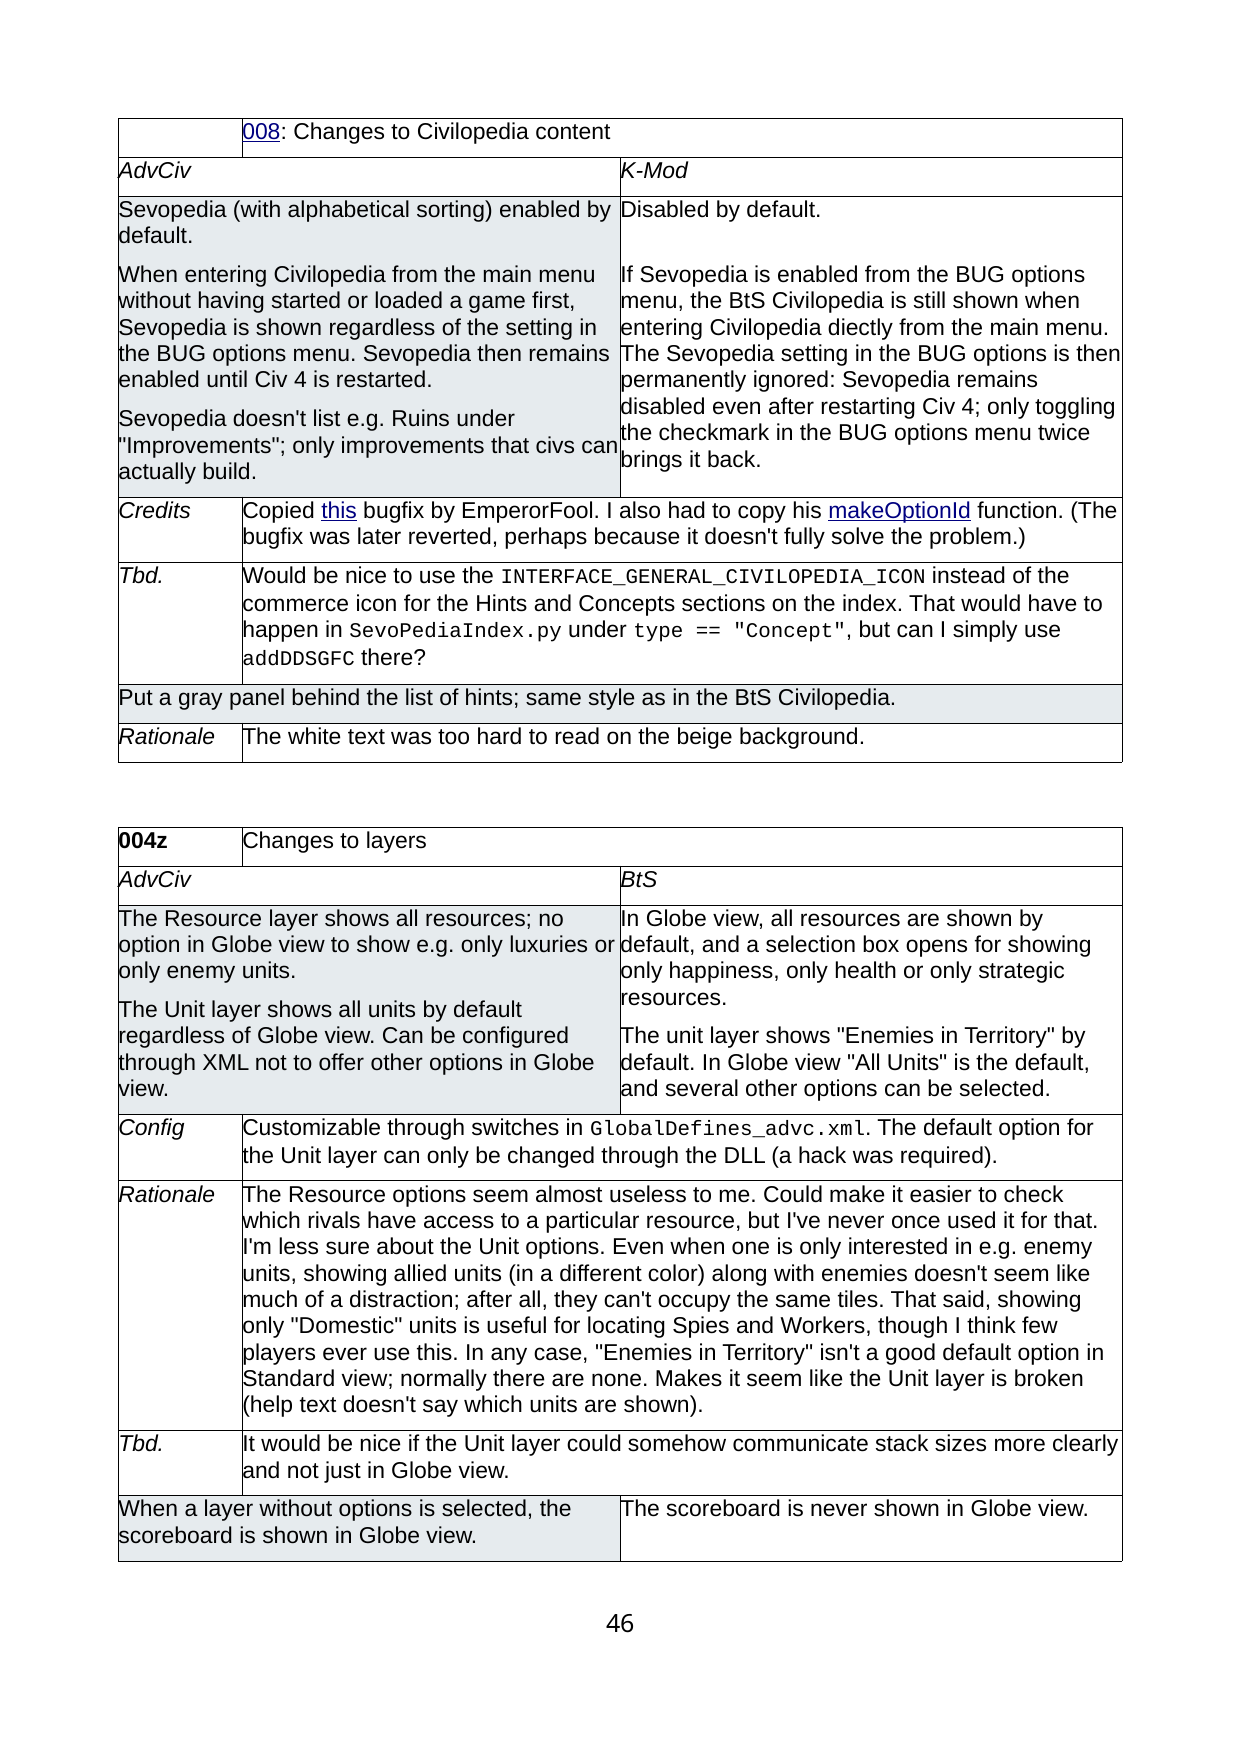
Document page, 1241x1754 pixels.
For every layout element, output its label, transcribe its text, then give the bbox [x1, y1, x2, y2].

table_cell Tbd. [119, 563, 242, 684]
table_cell The Resource layer shows all resources; no option in Globe view to show e.g. only luxuries or only enemy units. The Unit layer shows all units by default regardless of Globe view. Can be configured through XML not to offer other options in Globe view. [119, 906, 620, 1114]
table_cell [119, 119, 242, 157]
table_cell Disabled by default. If Sevopedia is enabled from the BUG options menu, the BtS Civilopedia is still shown when entering Civilopedia diectly from the main menu. The Sevopedia setting in the BUG options is then permanently ignored: Sevopedia remains disabled even after restarting Civ 4; only toggling the checkmark in the BUG options menu twice brings it back. [621, 197, 1122, 497]
table_cell It would be nice if the Unit layer could somehow communicate stack sizes more clearly and not just in Globe view. [243, 1431, 1122, 1495]
table_cell AdvCiv [119, 867, 620, 904]
table_header Changes to layers [243, 828, 1122, 866]
table_cell When a layer without options is selected, the scoreboard is shown in Globe view. [119, 1496, 620, 1561]
table_cell In Globe view, all resources are shown by default, and a selection box opens for showing only happiness, only health or only strategic resources. The unit layer shows "Enemies in Territory" by default. In Globe view "All Units" is the default, and several other options can be selected. [621, 906, 1122, 1114]
table_cell BtS [621, 867, 1122, 904]
table_cell Copied this bugfix by EmperorFool. I also had to copy his makeOptionId function. (The bugfix was later reverted, perhaps because it doesn't fully solve the problem.) [243, 498, 1122, 562]
table_cell AdvCiv [119, 158, 620, 196]
table_cell Rationale [119, 724, 242, 762]
table_cell 008: Changes to Civilopedia content [243, 119, 1122, 157]
table_cell Rationale [119, 1181, 242, 1430]
table_cell Sevopedia (with alphabetical sorting) enabled by default. When entering Civilopedia from the main menu without having started or loaded a game first, Sevopedia is shown regardless of the setting in the BUG options menu. Sevopedia then remains enabled until Civ 4 is restarted. Sevopedia doesn't list e.g. Ruins under "Improvements"; only improvements that civs can actually build. [119, 197, 620, 497]
table_cell Put a gray panel behind the list of hints; same style as in the BtS Civilopedia. [119, 685, 1122, 723]
table_cell Customizable through switches in GlobalDefines_advc.xml. The default option for the Unit layer can only be changed through the DLL (a hack was required). [243, 1115, 1122, 1180]
table_cell K-Mod [621, 158, 1122, 196]
table_cell Tbd. [119, 1431, 242, 1495]
table_cell The scoreboard is never shown in Globe view. [621, 1496, 1122, 1561]
table_cell Credits [119, 498, 242, 562]
table_cell The Resource options seem almost useless to me. Could make it easier to check which rivals have access to a particular resource, but I've never once used it for that. I'm less sure about the Unit options. Even when one is only interested in e.g. enemy units, showing allied units (in a different color) along with enemies doesn't seem like much of a distraction; after all, they can't occupy the same tiles. That said, showing only "Domestic" units is useful for locating Spies and Workers, though I think few players ever use this. In any case, "Enemies in Territory" isn't a good default option in Standard view; normally there are none. Makes it seem like the Unit layer is broken (help text doesn't say which units are shown). [243, 1181, 1122, 1430]
table_header 004z [119, 828, 242, 866]
table_cell Config [119, 1115, 242, 1180]
table_cell The white text was too hard to read on the beige background. [243, 724, 1122, 762]
table_cell Would be nice to use the INTERFACE_GENERAL_CIVILOPEDIA_ICON instead of the commerce icon for the Hints and Concepts sections on the index. That would have to happen in SevoPediaIndex.py under type == "Concept", but can I simply use addDDSGFC there? [243, 563, 1122, 684]
